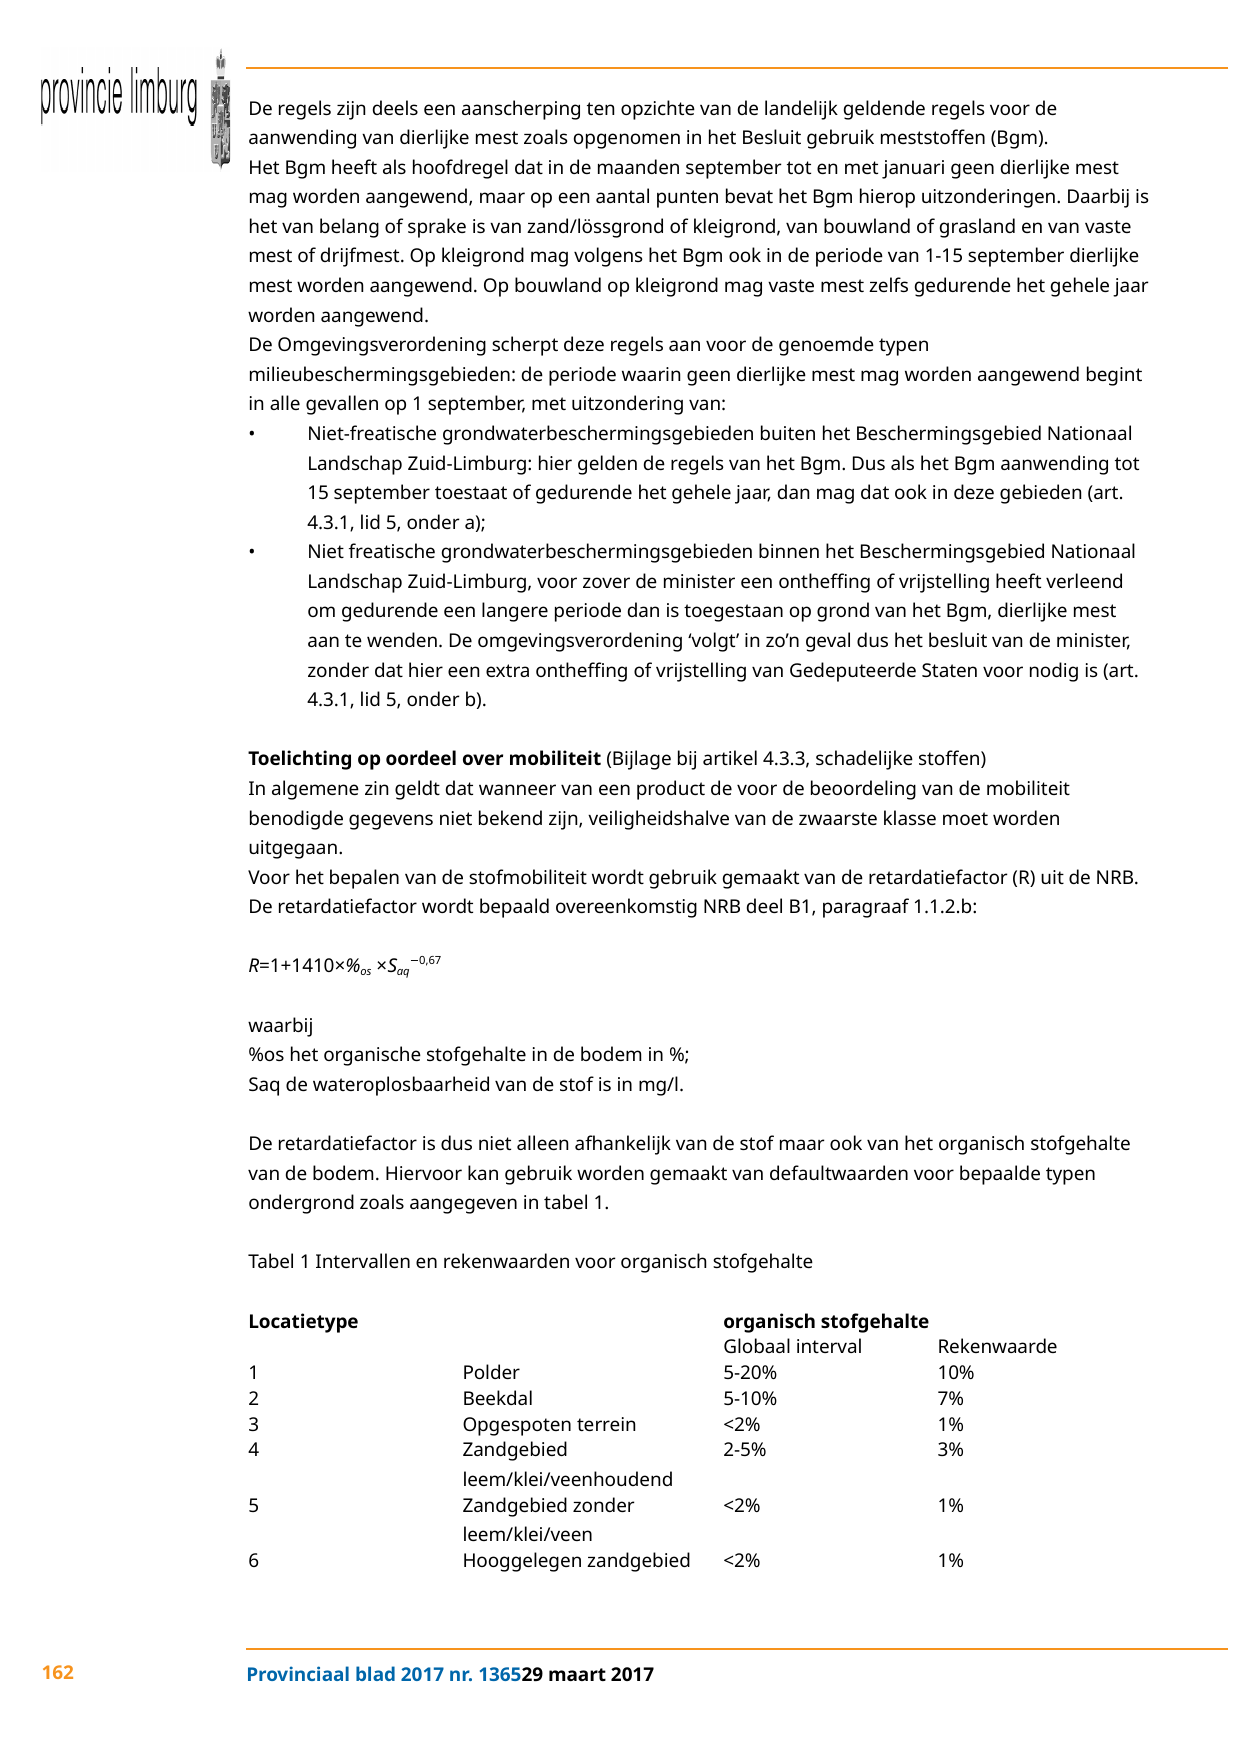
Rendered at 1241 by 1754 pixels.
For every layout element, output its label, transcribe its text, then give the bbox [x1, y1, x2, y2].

text Toelichting op oordeel over mobiliteit (Bijlage bij artikel 4.3.3, schadelijke stoffen) [248, 746, 1152, 771]
picture [41, 47, 231, 172]
table_cell <2% [723, 1411, 937, 1436]
table_cell Globaal interval [723, 1334, 937, 1359]
table_cell 5-20% [723, 1359, 937, 1385]
table_cell Zandgebied zonder leem/klei/veen [462, 1492, 723, 1547]
table_cell [248, 1334, 723, 1359]
table_cell Opgespoten terrein [462, 1411, 723, 1436]
text Het Bgm heeft als hoofdregel dat in de maanden september tot en met januari geen dierlijke mest mag worden aangewend, maar op een aantal punten bevat het Bgm hierop uitzonderingen. Daarbij is het van belang of sprake is van zand/lössgrond of kleigrond, van bouwland of grasland en van vaste mest of drijfmest. Op kleigrond mag volgens het Bgm ook in de periode van 1-15 september dierlijke mest worden aangewend. Op bouwland op kleigrond mag vaste mest zelfs gedurende het gehele jaar worden aangewend. [248, 154, 1152, 328]
list Niet freatische grondwaterbeschermingsgebieden binnen het Beschermingsgebied Nationaal Landschap Zuid-Limburg, voor zover de minister een ontheffing of vrijstelling heeft verleend om gedurende een langere periode dan is toegestaan op grond van het Bgm, dierlijke mest aan te wenden. De omgevingsverordening ‘volgt’ in zo’n geval dus het besluit van de minister, zonder dat hier een extra ontheffing of vrijstelling van Gedeputeerde Staten voor nodig is (art. 4.3.1, lid 5, onder b). [248, 538, 1152, 712]
text De Omgevingsverordening scherpt deze regels aan voor de genoemde typen milieubeschermingsgebieden: de periode waarin geen dierlijke mest mag worden aangewend begint in alle gevallen op 1 september, met uitzondering van: [248, 331, 1152, 416]
table_cell 3 [248, 1411, 462, 1436]
table_cell 10% [937, 1359, 1152, 1385]
text Saq de wateroplosbaarheid van de stof is in mg/l. [248, 1071, 1152, 1097]
table_cell 1 [248, 1359, 462, 1385]
table_cell 5-10% [723, 1385, 937, 1411]
text Tabel 1 Intervallen en rekenwaarden voor organisch stofgehalte [248, 1248, 1152, 1274]
table_cell 7% [937, 1385, 1152, 1411]
table_cell 2 [248, 1385, 462, 1411]
table_cell 2-5% [723, 1436, 937, 1492]
list Niet-freatische grondwaterbeschermingsgebieden buiten het Beschermingsgebied Nationaal Landschap Zuid-Limburg: hier gelden de regels van het Bgm. Dus als het Bgm aanwending tot 15 september toestaat of gedurende het gehele jaar, dan mag dat ook in deze gebieden (art. 4.3.1, lid 5, onder a); [248, 420, 1152, 535]
table_cell 1% [937, 1547, 1152, 1573]
table_cell 1% [937, 1411, 1152, 1436]
table_cell Zandgebied leem/klei/veenhoudend [462, 1436, 723, 1492]
text In algemene zin geldt dat wanneer van een product de voor de beoordeling van de mobiliteit benodigde gegevens niet bekend zijn, veiligheidshalve van de zwaarste klasse moet worden uitgegaan. [248, 775, 1152, 860]
text De retardatiefactor is dus niet alleen afhankelijk van de stof maar ook van het organisch stofgehalte van de bodem. Hiervoor kan gebruik worden gemaakt van defaultwaarden voor bepaalde typen ondergrond zoals aangegeven in tabel 1. [248, 1130, 1152, 1215]
table_cell 6 [248, 1547, 462, 1573]
text De regels zijn deels een aanscherping ten opzichte van de landelijk geldende regels voor de aanwending van dierlijke mest zoals opgenomen in het Besluit gebruik meststoffen (Bgm). [248, 95, 1152, 150]
table_cell 4 [248, 1436, 462, 1492]
text waarbij [248, 1012, 1152, 1038]
text %os het organische stofgehalte in de bodem in %; [248, 1041, 1152, 1067]
table_cell 3% [937, 1436, 1152, 1492]
table_cell Hooggelegen zandgebied [462, 1547, 723, 1573]
table_header organisch stofgehalte [723, 1308, 1152, 1333]
table_cell Polder [462, 1359, 723, 1385]
table_cell Rekenwaarde [937, 1334, 1152, 1359]
table_cell <2% [723, 1492, 937, 1547]
table_cell 5 [248, 1492, 462, 1547]
table_cell <2% [723, 1547, 937, 1573]
table_header Locatietype [248, 1308, 723, 1333]
table_cell Beekdal [462, 1385, 723, 1411]
table_cell 1% [937, 1492, 1152, 1547]
text R=1+1410×%os ×Saq−0,67 [248, 953, 1152, 978]
text Voor het bepalen van de stofmobiliteit wordt gebruik gemaakt van de retardatiefactor (R) uit de NRB. De retardatiefactor wordt bepaald overeenkomstig NRB deel B1, paragraaf 1.1.2.b: [248, 864, 1152, 919]
